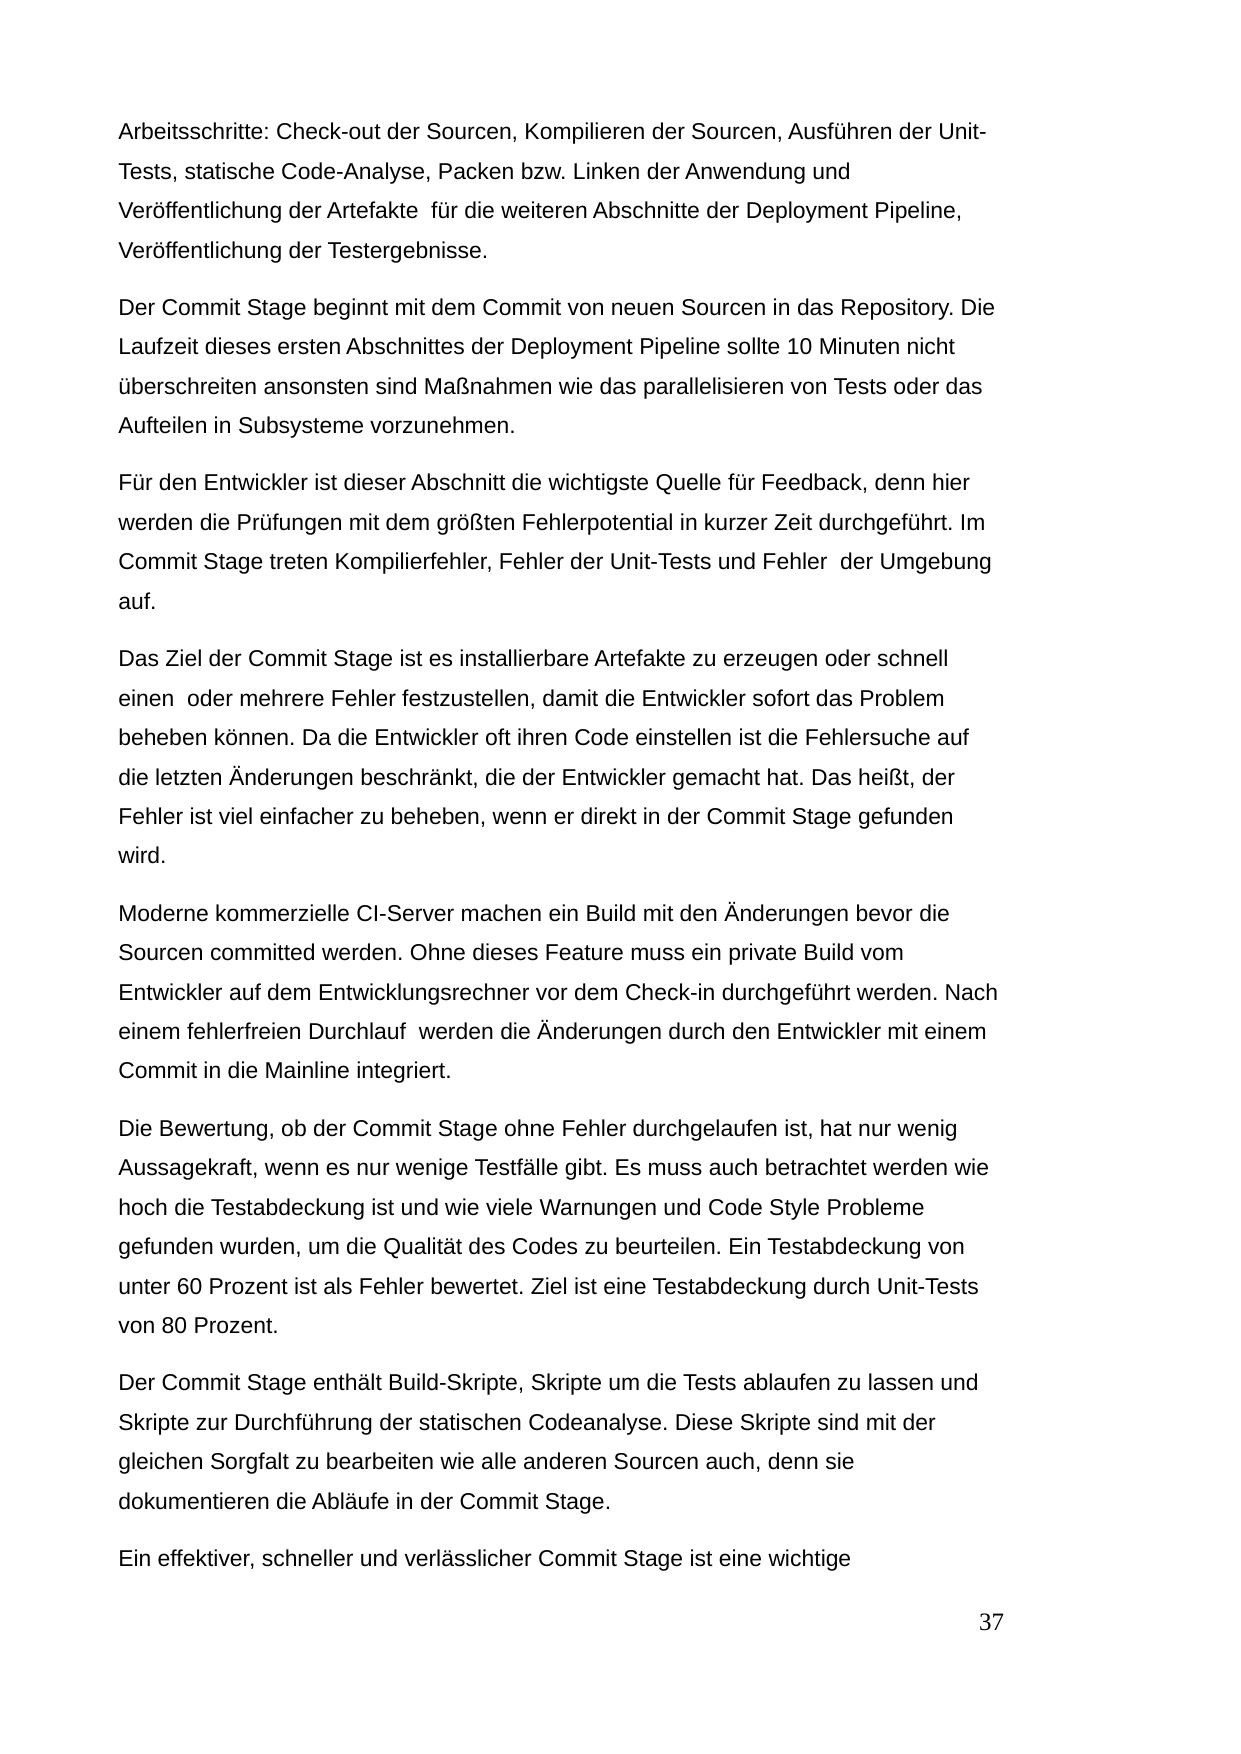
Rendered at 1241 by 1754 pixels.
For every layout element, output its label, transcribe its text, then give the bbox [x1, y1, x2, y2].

text Für den Entwickler ist dieser Abschnitt die wichtigste Quelle für Feedback, denn hier werden die Prüfungen mit dem größten Fehlerpotential in kurzer Zeit durchgeführt. Im Commit Stage treten Kompilierfehler, Fehler der Unit-Tests und Fehler der Umgebung auf. [118, 469, 1004, 614]
text Der Commit Stage beginnt mit dem Commit von neuen Sourcen in das Repository. Die Laufzeit dieses ersten Abschnittes der Deployment Pipeline sollte 10 Minuten nicht überschreiten ansonsten sind Maßnahmen wie das parallelisieren von Tests oder das Aufteilen in Subsysteme vorzunehmen. [118, 294, 1004, 438]
text Moderne kommerzielle CI-Server machen ein Build mit den Änderungen bevor die Sourcen committed werden. Ohne dieses Feature muss ein private Build vom Entwickler auf dem Entwicklungsrechner vor dem Check-in durchgeführt werden. Nach einem fehlerfreien Durchlauf werden die Änderungen durch den Entwickler mit einem Commit in die Mainline integriert. [118, 899, 1004, 1084]
text Ein effektiver, schneller und verlässlicher Commit Stage ist eine wichtige [118, 1545, 1004, 1571]
text Arbeitsschritte: Check-out der Sourcen, Kompilieren der Sourcen, Ausführen der Unit-Tests, statische Code-Analyse, Packen bzw. Linken der Anwendung und Veröffentlichung der Artefakte für die weiteren Abschnitte der Deployment Pipeline, Veröffentlichung der Testergebnisse. [118, 118, 1004, 263]
text Der Commit Stage enthält Build-Skripte, Skripte um die Tests ablaufen zu lassen und Skripte zur Durchführung der statischen Codeanalyse. Diese Skripte sind mit der gleichen Sorgfalt zu bearbeiten wie alle anderen Sourcen auch, denn sie dokumentieren die Abläufe in der Commit Stage. [118, 1369, 1004, 1514]
text Das Ziel der Commit Stage ist es installierbare Artefakte zu erzeugen oder schnell einen oder mehrere Fehler festzustellen, damit die Entwickler sofort das Problem beheben können. Da die Entwickler oft ihren Code einstellen ist die Fehlersuche auf die letzten Änderungen beschränkt, die der Entwickler gemacht hat. Das heißt, der Fehler ist viel einfacher zu beheben, wenn er direkt in der Commit Stage gefunden wird. [118, 645, 1004, 869]
text Die Bewertung, ob der Commit Stage ohne Fehler durchgelaufen ist, hat nur wenig Aussagekraft, wenn es nur wenige Testfälle gibt. Es muss auch betrachtet werden wie hoch die Testabdeckung ist und wie viele Warnungen und Code Style Probleme gefunden wurden, um die Qualität des Codes zu beurteilen. Ein Testabdeckung von unter 60 Prozent ist als Fehler bewertet. Ziel ist eine Testabdeckung durch Unit-Tests von 80 Prozent. [118, 1115, 1004, 1338]
